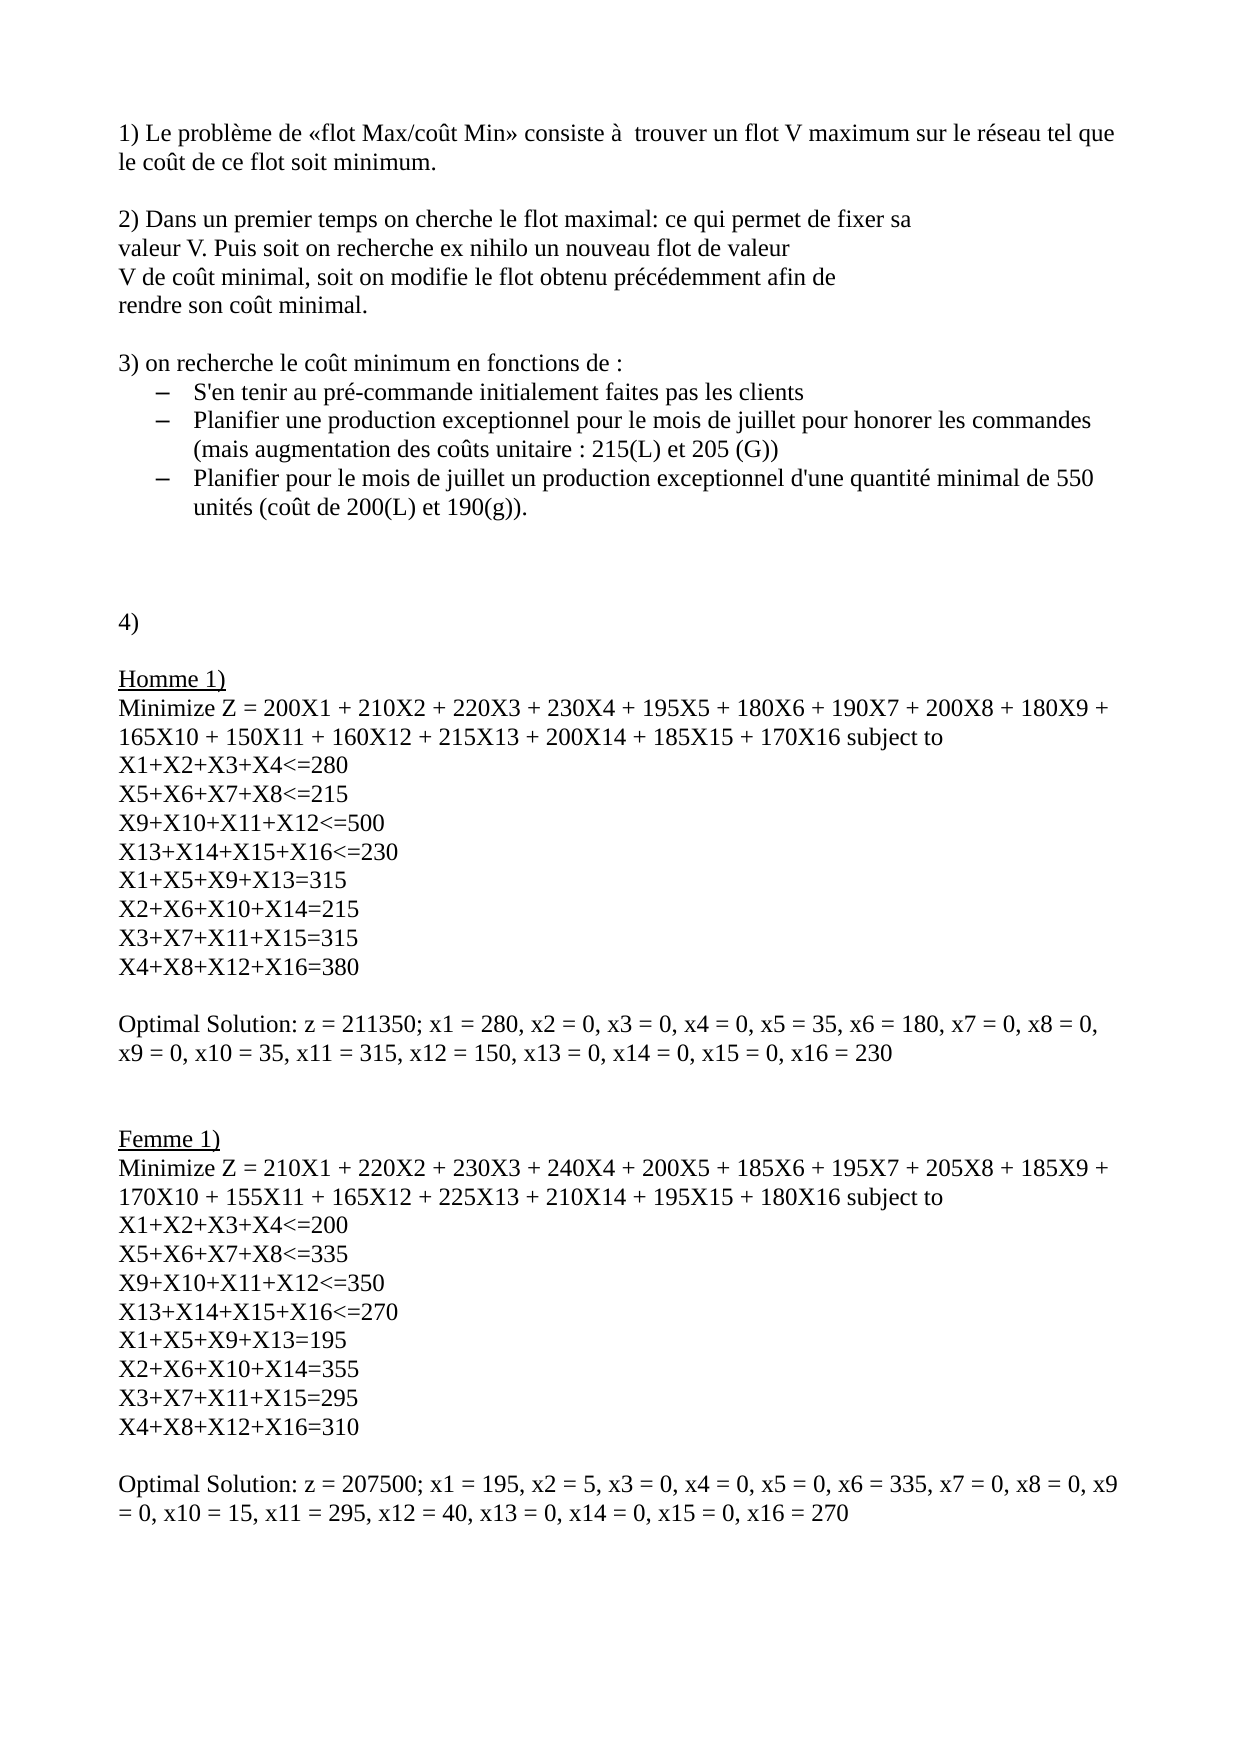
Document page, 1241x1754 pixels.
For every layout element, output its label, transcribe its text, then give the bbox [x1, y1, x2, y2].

text Optimal Solution: z = 211350; x1 = 280, x2 = 0, x3 = 0, x4 = 0, x5 = 35, x6 = 180, x7 = 0, x8 = 0, x9 = 0, x10 = 35, x11 = 315, x12 = 150, x13 = 0, x14 = 0, x15 = 0, x16 = 230 [118, 1009, 1122, 1067]
text valeur V. Puis soit on recherche ex nihilo un nouveau flot de valeur [118, 233, 1122, 262]
text Minimize Z = 200X1 + 210X2 + 220X3 + 230X4 + 195X5 + 180X6 + 190X7 + 200X8 + 180X9 + 165X10 + 150X11 + 160X12 + 215X13 + 200X14 + 185X15 + 170X16 subject to [118, 693, 1122, 751]
text X1+X2+X3+X4<=280 [118, 751, 1122, 779]
text X2+X6+X10+X14=355 [118, 1354, 1122, 1383]
text 2) Dans un premier temps on cherche le flot maximal: ce qui permet de fixer sa [118, 204, 1122, 233]
text Optimal Solution: z = 207500; x1 = 195, x2 = 5, x3 = 0, x4 = 0, x5 = 0, x6 = 335, x7 = 0, x8 = 0, x9 = 0, x10 = 15, x11 = 295, x12 = 40, x13 = 0, x14 = 0, x15 = 0, x16 = 270 [118, 1469, 1122, 1527]
text X1+X5+X9+X13=195 [118, 1326, 1122, 1354]
text X4+X8+X12+X16=380 [118, 952, 1122, 981]
text X3+X7+X11+X15=295 [118, 1383, 1122, 1412]
text X9+X10+X11+X12<=500 [118, 808, 1122, 837]
text Femme 1) [118, 1124, 1122, 1153]
text Minimize Z = 210X1 + 220X2 + 230X3 + 240X4 + 200X5 + 185X6 + 195X7 + 205X8 + 185X9 + 170X10 + 155X11 + 165X12 + 225X13 + 210X14 + 195X15 + 180X16 subject to [118, 1153, 1122, 1211]
text V de coût minimal, soit on modifie le flot obtenu précédemment afin de [118, 262, 1122, 291]
list Planifier pour le mois de juillet un production exceptionnel d'une quantité minimal de 550 unités (coût de 200(L) et 190(g)). [156, 463, 1122, 521]
text X5+X6+X7+X8<=215 [118, 779, 1122, 808]
text X3+X7+X11+X15=315 [118, 923, 1122, 952]
text X1+X5+X9+X13=315 [118, 866, 1122, 894]
text X2+X6+X10+X14=215 [118, 894, 1122, 923]
text X13+X14+X15+X16<=230 [118, 837, 1122, 866]
text X1+X2+X3+X4<=200 [118, 1211, 1122, 1239]
text X9+X10+X11+X12<=350 [118, 1268, 1122, 1297]
text rendre son coût minimal. [118, 291, 1122, 319]
text X13+X14+X15+X16<=270 [118, 1297, 1122, 1326]
text 3) on recherche le coût minimum en fonctions de : [118, 348, 1122, 377]
list S'en tenir au pré-commande initialement faites pas les clients [156, 377, 1122, 406]
text 1) Le problème de «flot Max/coût Min» consiste à trouver un flot V maximum sur le réseau tel que le coût de ce flot soit minimum. [118, 118, 1122, 176]
text 4) [118, 607, 1122, 636]
list Planifier une production exceptionnel pour le mois de juillet pour honorer les commandes (mais augmentation des coûts unitaire : 215(L) et 205 (G)) [156, 406, 1122, 463]
text X5+X6+X7+X8<=335 [118, 1239, 1122, 1268]
text Homme 1) [118, 664, 1122, 693]
text X4+X8+X12+X16=310 [118, 1412, 1122, 1441]
